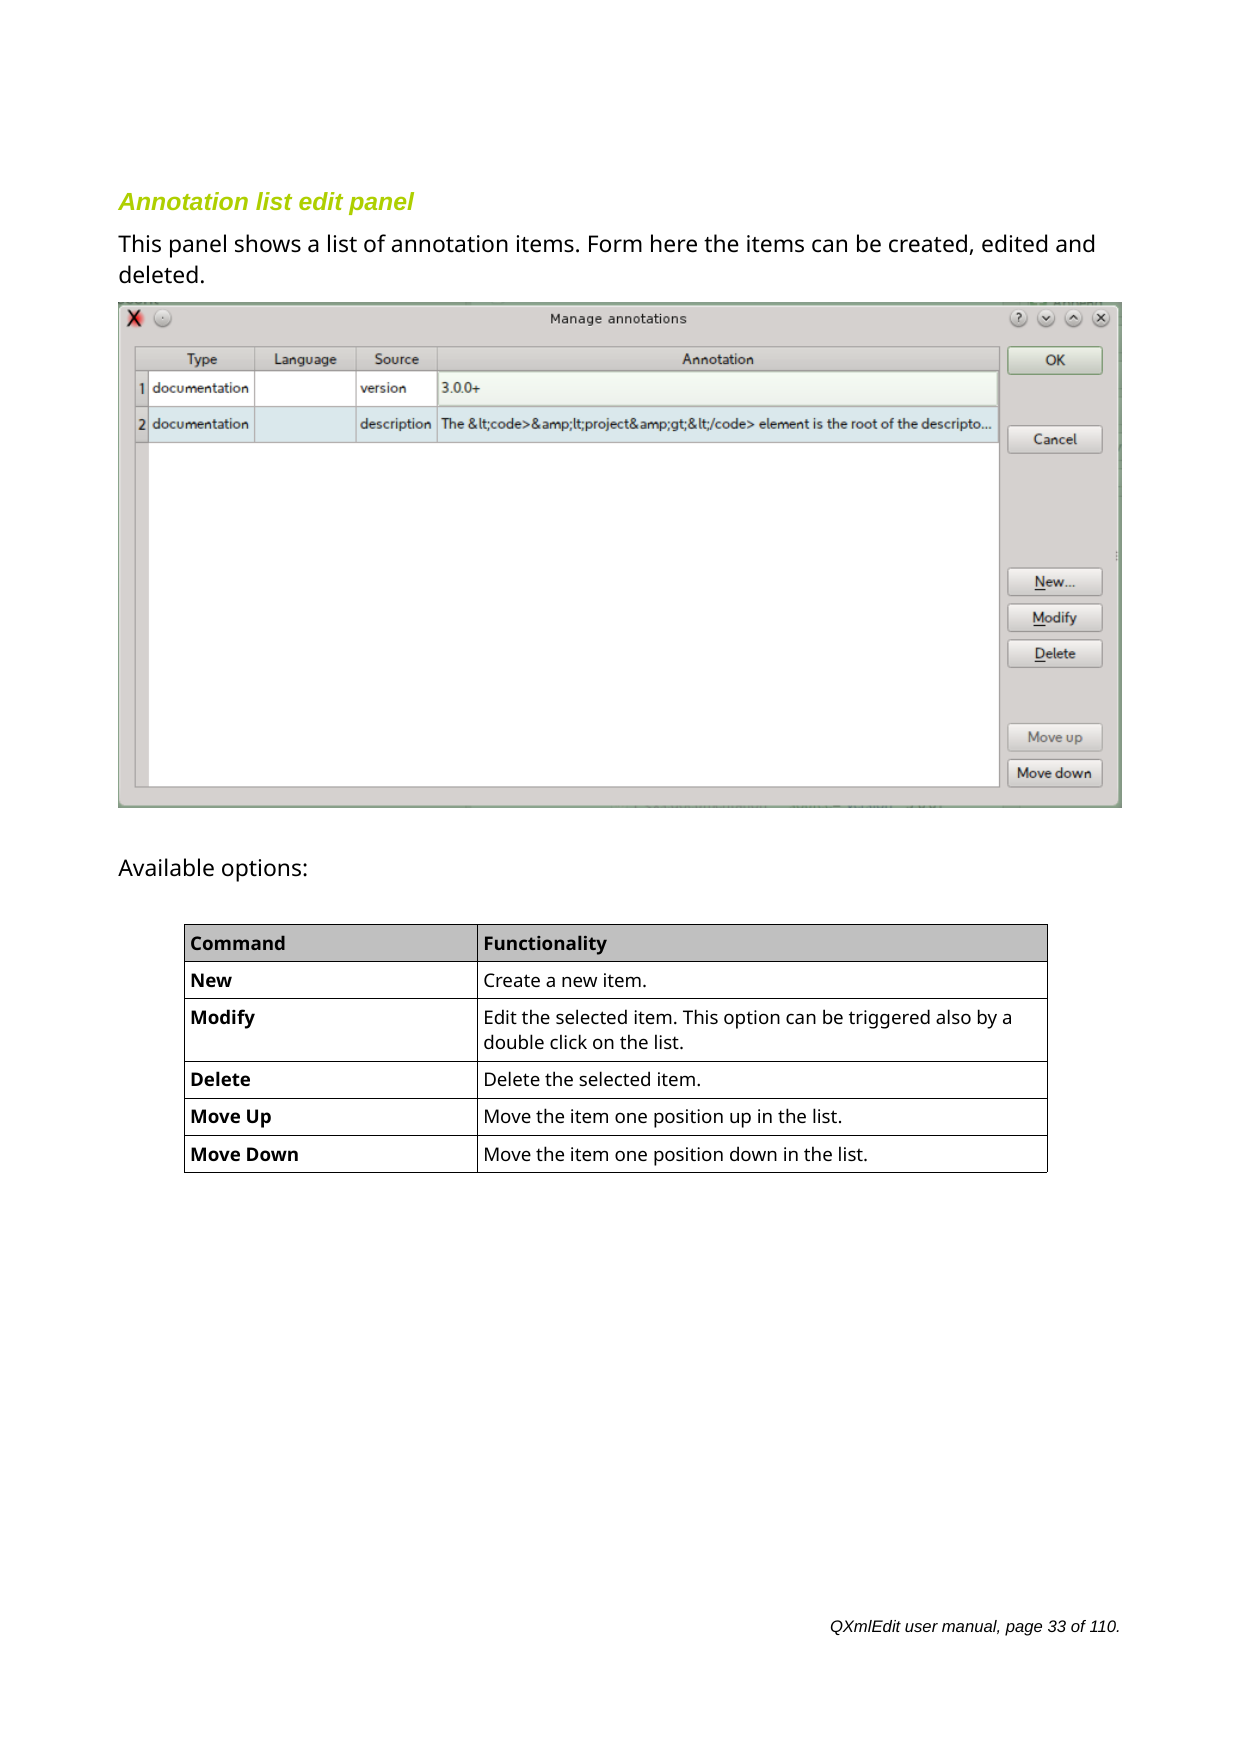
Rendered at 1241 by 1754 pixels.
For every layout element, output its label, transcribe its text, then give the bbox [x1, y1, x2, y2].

table_cell Move Up [185, 1099, 477, 1135]
table_cell Delete [185, 1062, 477, 1098]
table_cell Create a new item. [478, 962, 1047, 998]
table_cell Modify [185, 999, 477, 1061]
text Available options: [118, 852, 1122, 883]
table_cell New [185, 962, 477, 998]
table_cell Delete the selected item. [478, 1062, 1047, 1098]
picture [118, 302, 1122, 808]
table_cell Move Down [185, 1136, 477, 1172]
subtitle Annotation list edit panel [118, 187, 1122, 215]
text This panel shows a list of annotation items. Form here the items can be created, edited and deleted. [118, 228, 1122, 290]
table_cell Move the item one position up in the list. [478, 1099, 1047, 1135]
table_header Functionality [478, 925, 1047, 961]
table_cell Edit the selected item. This option can be triggered also by a double click on the list. [478, 999, 1047, 1061]
table_cell Move the item one position down in the list. [478, 1136, 1047, 1172]
table_header Command [185, 925, 477, 961]
